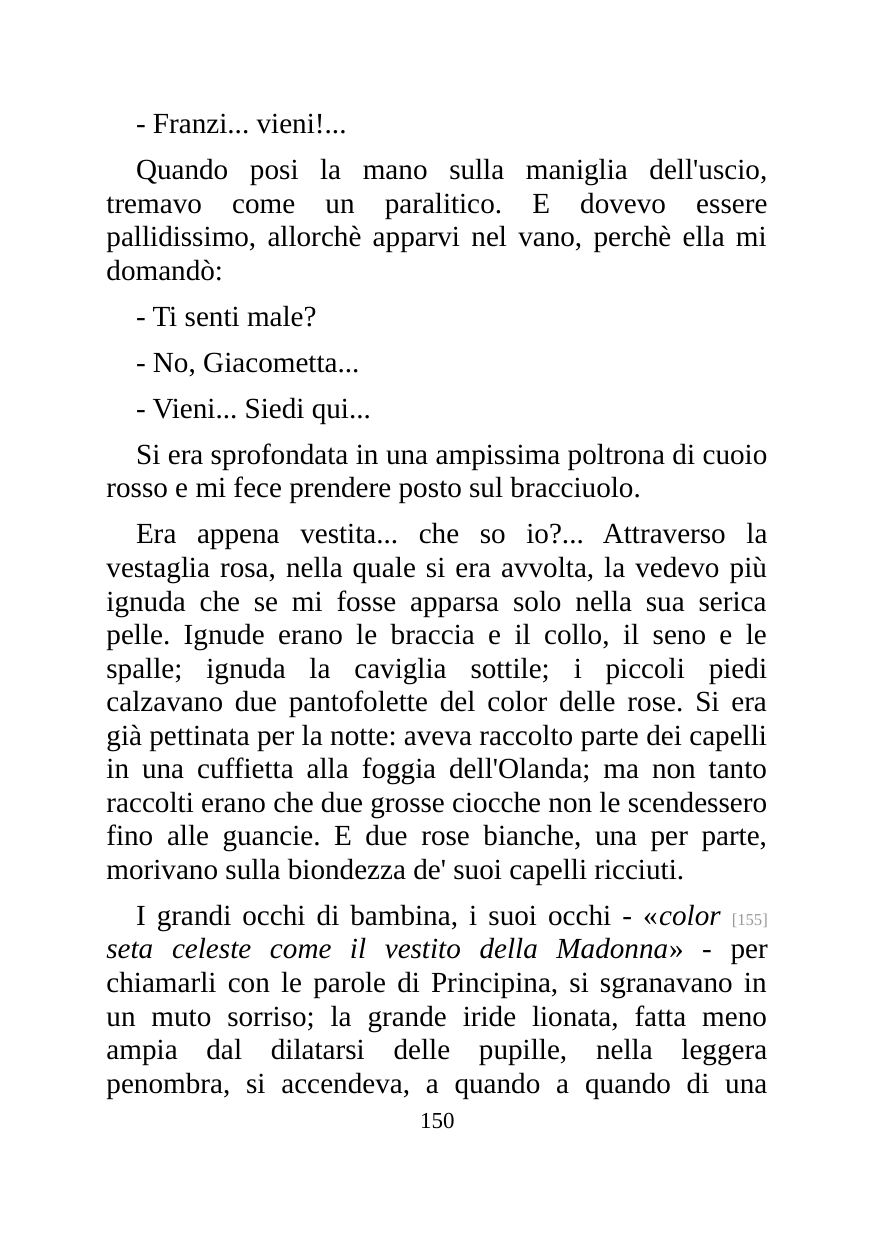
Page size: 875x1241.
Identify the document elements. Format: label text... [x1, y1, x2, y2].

text - Vieni... Siedi qui... [106, 391, 768, 424]
text Quando posi la mano sulla maniglia dell'uscio, tremavo come un paralitico. E dovevo essere pallidissimo, allorchè apparvi nel vano, perchè ella mi domandò: [106, 152, 768, 286]
text Era appena vestita... che so io?... Attraverso la vestaglia rosa, nella quale si era avvolta, la vedevo più ignuda che se mi fosse apparsa solo nella sua serica pelle. Ignude erano le braccia e il collo, il seno e le spalle; ignuda la caviglia sottile; i piccoli piedi calzavano due pantofolette del color delle rose. Si era già pettinata per la notte: aveva raccolto parte dei capelli in una cuffietta alla foggia dell'Olanda; ma non tanto raccolti erano che due grosse ciocche non le scendessero fino alle guancie. E due rose bianche, una per parte, morivano sulla biondezza de' suoi capelli ricciuti. [106, 517, 768, 886]
text - No, Giacometta... [106, 345, 768, 378]
text Si era sprofondata in una ampissima poltrona di cuoio rosso e mi fece prendere posto sul bracciuolo. [106, 437, 768, 504]
text - Ti senti male? [106, 299, 768, 332]
text - Franzi... vieni!... [106, 106, 768, 140]
text I grandi occhi di bambina, i suoi occhi - «color [155] seta celeste come il vestito della Madonna» - per chiamarli con le parole di Principina, si sgranavano in un muto sorriso; la grande iride lionata, fatta meno ampia dal dilatarsi delle pupille, nella leggera penombra, si accendeva, a quando a quando di una [106, 898, 768, 1099]
